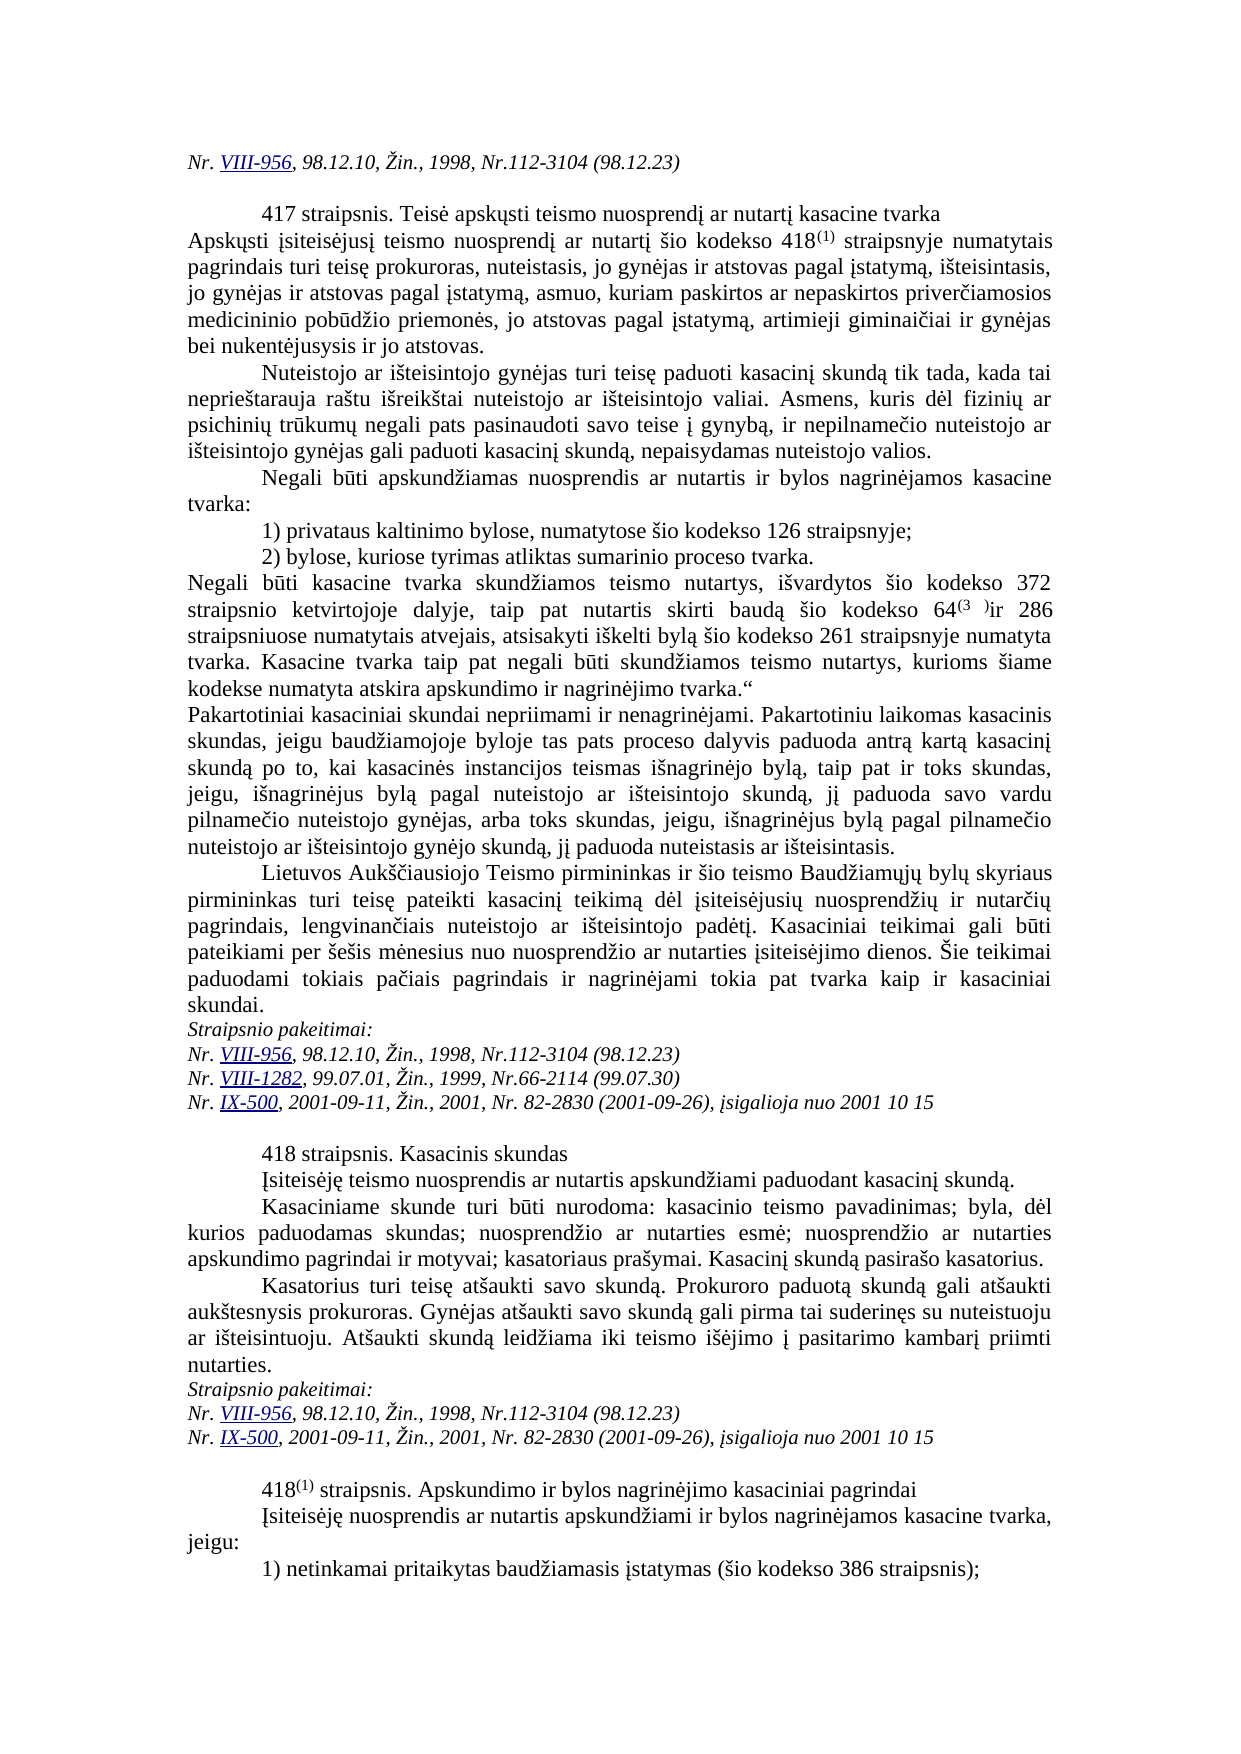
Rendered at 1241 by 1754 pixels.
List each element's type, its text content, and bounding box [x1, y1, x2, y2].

text Straipsnio pakeitimai: [187, 1017, 1053, 1041]
text Negali būti apskundžiamas nuosprendis ar nutartis ir bylos nagrinėjamos kasacine tvarka: [187, 464, 1053, 517]
text Nr. VIII-956, 98.12.10, Žin., 1998, Nr.112-3104 (98.12.23) [187, 1401, 1053, 1425]
text 2) bylose, kuriose tyrimas atliktas sumarinio proceso tvarka. [187, 543, 1053, 569]
text Nr. VIII-956, 98.12.10, Žin., 1998, Nr.112-3104 (98.12.23) [187, 1041, 1053, 1066]
text Pakartotiniai kasaciniai skundai nepriimami ir nenagrinėjami. Pakartotiniu laikomas kasacinis skundas, jeigu baudžiamojoje byloje tas pats proceso dalyvis paduoda antrą kartą kasacinį skundą po to, kai kasacinės instancijos teismas išnagrinėjo bylą, taip pat ir toks skundas, jeigu, išnagrinėjus bylą pagal nuteistojo ar išteisintojo skundą, jį paduoda savo vardu pilnamečio nuteistojo gynėjas, arba toks skundas, jeigu, išnagrinėjus bylą pagal pilnamečio nuteistojo ar išteisintojo gynėjo skundą, jį paduoda nuteistasis ar išteisintasis. [187, 701, 1053, 859]
text Kasatorius turi teisę atšaukti savo skundą. Prokuroro paduotą skundą gali atšaukti aukštesnysis prokuroras. Gynėjas atšaukti savo skundą gali pirma tai suderinęs su nuteistuoju ar išteisintuoju. Atšaukti skundą leidžiama iki teismo išėjimo į pasitarimo kambarį priimti nutarties. [187, 1272, 1053, 1377]
text Nr. VIII-956, 98.12.10, Žin., 1998, Nr.112-3104 (98.12.23) [187, 150, 1053, 174]
text Įsiteisėję teismo nuosprendis ar nutartis apskundžiami paduodant kasacinį skundą. [187, 1166, 1053, 1193]
text Straipsnio pakeitimai: [187, 1377, 1053, 1401]
text 418(1) straipsnis. Apskundimo ir bylos nagrinėjimo kasaciniai pagrindai [187, 1476, 1053, 1502]
text 1) netinkamai pritaikytas baudžiamasis įstatymas (šio kodekso 386 straipsnis); [187, 1555, 1053, 1581]
text Negali būti kasacine tvarka skundžiamos teismo nutartys, išvardytos šio kodekso 372 straipsnio ketvirtojoje dalyje, taip pat nutartis skirti baudą šio kodekso 64(3 )ir 286 straipsniuose numatytais atvejais, atsisakyti iškelti bylą šio kodekso 261 straipsnyje numatyta tvarka. Kasacine tvarka taip pat negali būti skundžiamos teismo nutartys, kurioms šiame kodekse numatyta atskira apskundimo ir nagrinėjimo tvarka.“ [187, 569, 1053, 701]
text 418 straipsnis. Kasacinis skundas [187, 1140, 1053, 1166]
text Nr. IX-500, 2001-09-11, Žin., 2001, Nr. 82-2830 (2001-09-26), įsigalioja nuo 2001 10 15 [187, 1089, 1053, 1114]
text 1) privataus kaltinimo bylose, numatytose šio kodekso 126 straipsnyje; [187, 517, 1053, 543]
text Lietuvos Aukščiausiojo Teismo pirmininkas ir šio teismo Baudžiamųjų bylų skyriaus pirmininkas turi teisę pateikti kasacinį teikimą dėl įsiteisėjusių nuosprendžių ir nutarčių pagrindais, lengvinančiais nuteistojo ar išteisintojo padėtį. Kasaciniai teikimai gali būti pateikiami per šešis mėnesius nuo nuosprendžio ar nutarties įsiteisėjimo dienos. Šie teikimai paduodami tokiais pačiais pagrindais ir nagrinėjami tokia pat tvarka kaip ir kasaciniai skundai. [187, 859, 1053, 1017]
text Apskųsti įsiteisėjusį teismo nuosprendį ar nutartį šio kodekso 418(1) straipsnyje numatytais pagrindais turi teisę prokuroras, nuteistasis, jo gynėjas ir atstovas pagal įstatymą, išteisintasis, jo gynėjas ir atstovas pagal įstatymą, asmuo, kuriam paskirtos ar nepaskirtos priverčiamosios medicininio pobūdžio priemonės, jo atstovas pagal įstatymą, artimieji giminaičiai ir gynėjas bei nukentėjusysis ir jo atstovas. [187, 227, 1053, 358]
text Nr. IX-500, 2001-09-11, Žin., 2001, Nr. 82-2830 (2001-09-26), įsigalioja nuo 2001 10 15 [187, 1425, 1053, 1449]
text Nr. VIII-1282, 99.07.01, Žin., 1999, Nr.66-2114 (99.07.30) [187, 1066, 1053, 1089]
text Nuteistojo ar išteisintojo gynėjas turi teisę paduoti kasacinį skundą tik tada, kada tai neprieštarauja raštu išreikštai nuteistojo ar išteisintojo valiai. Asmens, kuris dėl fizinių ar psichinių trūkumų negali pats pasinaudoti savo teise į gynybą, ir nepilnamečio nuteistojo ar išteisintojo gynėjas gali paduoti kasacinį skundą, nepaisydamas nuteistojo valios. [187, 358, 1053, 464]
text Kasaciniame skunde turi būti nurodoma: kasacinio teismo pavadinimas; byla, dėl kurios paduodamas skundas; nuosprendžio ar nutarties esmė; nuosprendžio ar nutarties apskundimo pagrindai ir motyvai; kasatoriaus prašymai. Kasacinį skundą pasirašo kasatorius. [187, 1193, 1053, 1272]
text Įsiteisėję nuosprendis ar nutartis apskundžiami ir bylos nagrinėjamos kasacine tvarka, jeigu: [187, 1502, 1053, 1555]
text 417 straipsnis. Teisė apskųsti teismo nuosprendį ar nutartį kasacine tvarka [187, 200, 1053, 227]
